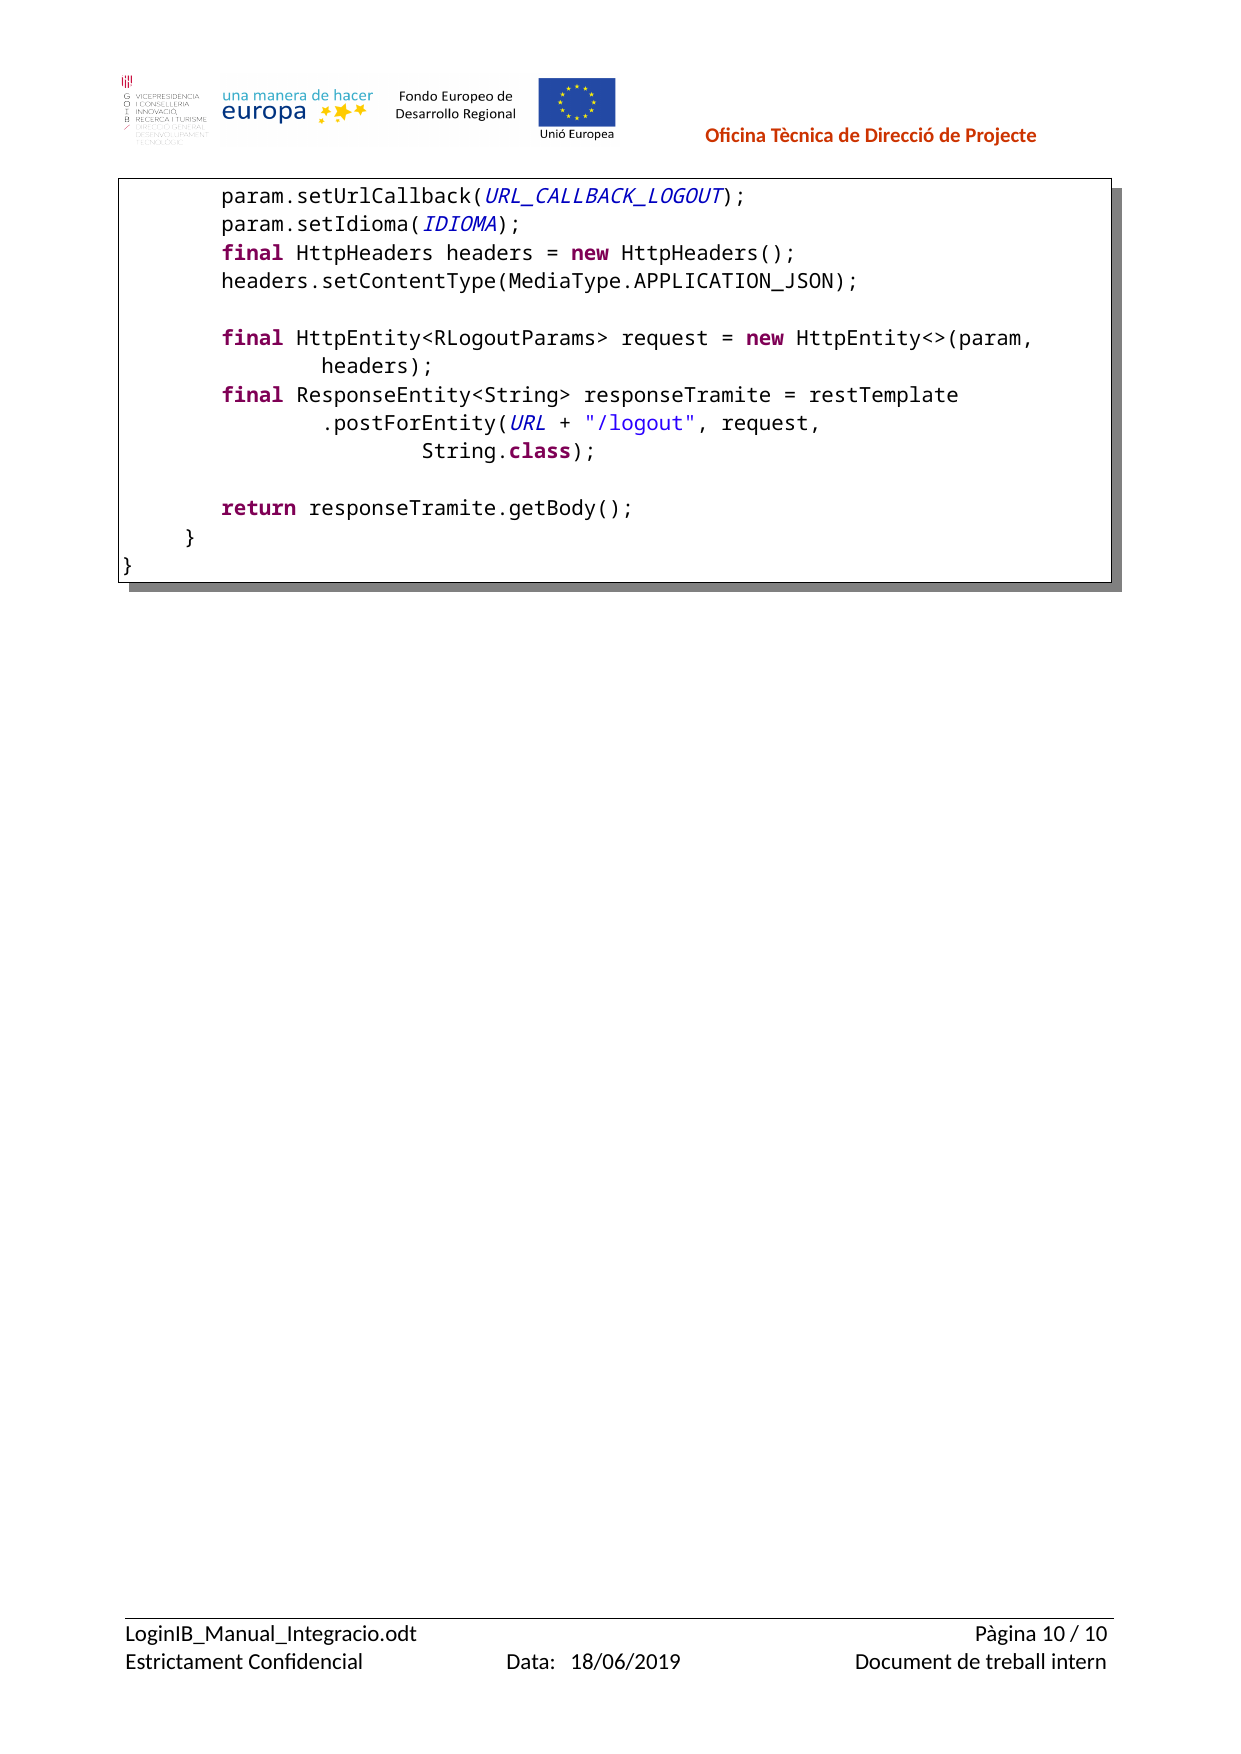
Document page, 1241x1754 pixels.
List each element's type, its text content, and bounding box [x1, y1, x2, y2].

text } [119, 519, 1111, 547]
text param.setUrlCallback(URL_CALLBACK_LOGOUT); [119, 179, 1111, 206]
text } [119, 547, 1111, 582]
text final HttpHeaders headers = new HttpHeaders(); [119, 234, 1111, 263]
text .postForEntity(URL + "/logout", request, [119, 405, 1111, 434]
picture [118, 73, 213, 147]
text final ResponseEntity<String> responseTramite = restTemplate [119, 377, 1111, 405]
text return responseTramite.getBody(); [119, 491, 1111, 519]
text headers); [119, 348, 1111, 377]
text String.class); [119, 434, 1111, 465]
picture [219, 73, 621, 147]
text param.setIdioma(IDIOMA); [119, 206, 1111, 234]
text headers.setContentType(MediaType.APPLICATION_JSON); [119, 263, 1111, 294]
text final HttpEntity<RLogoutParams> request = new HttpEntity<>(param, [119, 320, 1111, 348]
